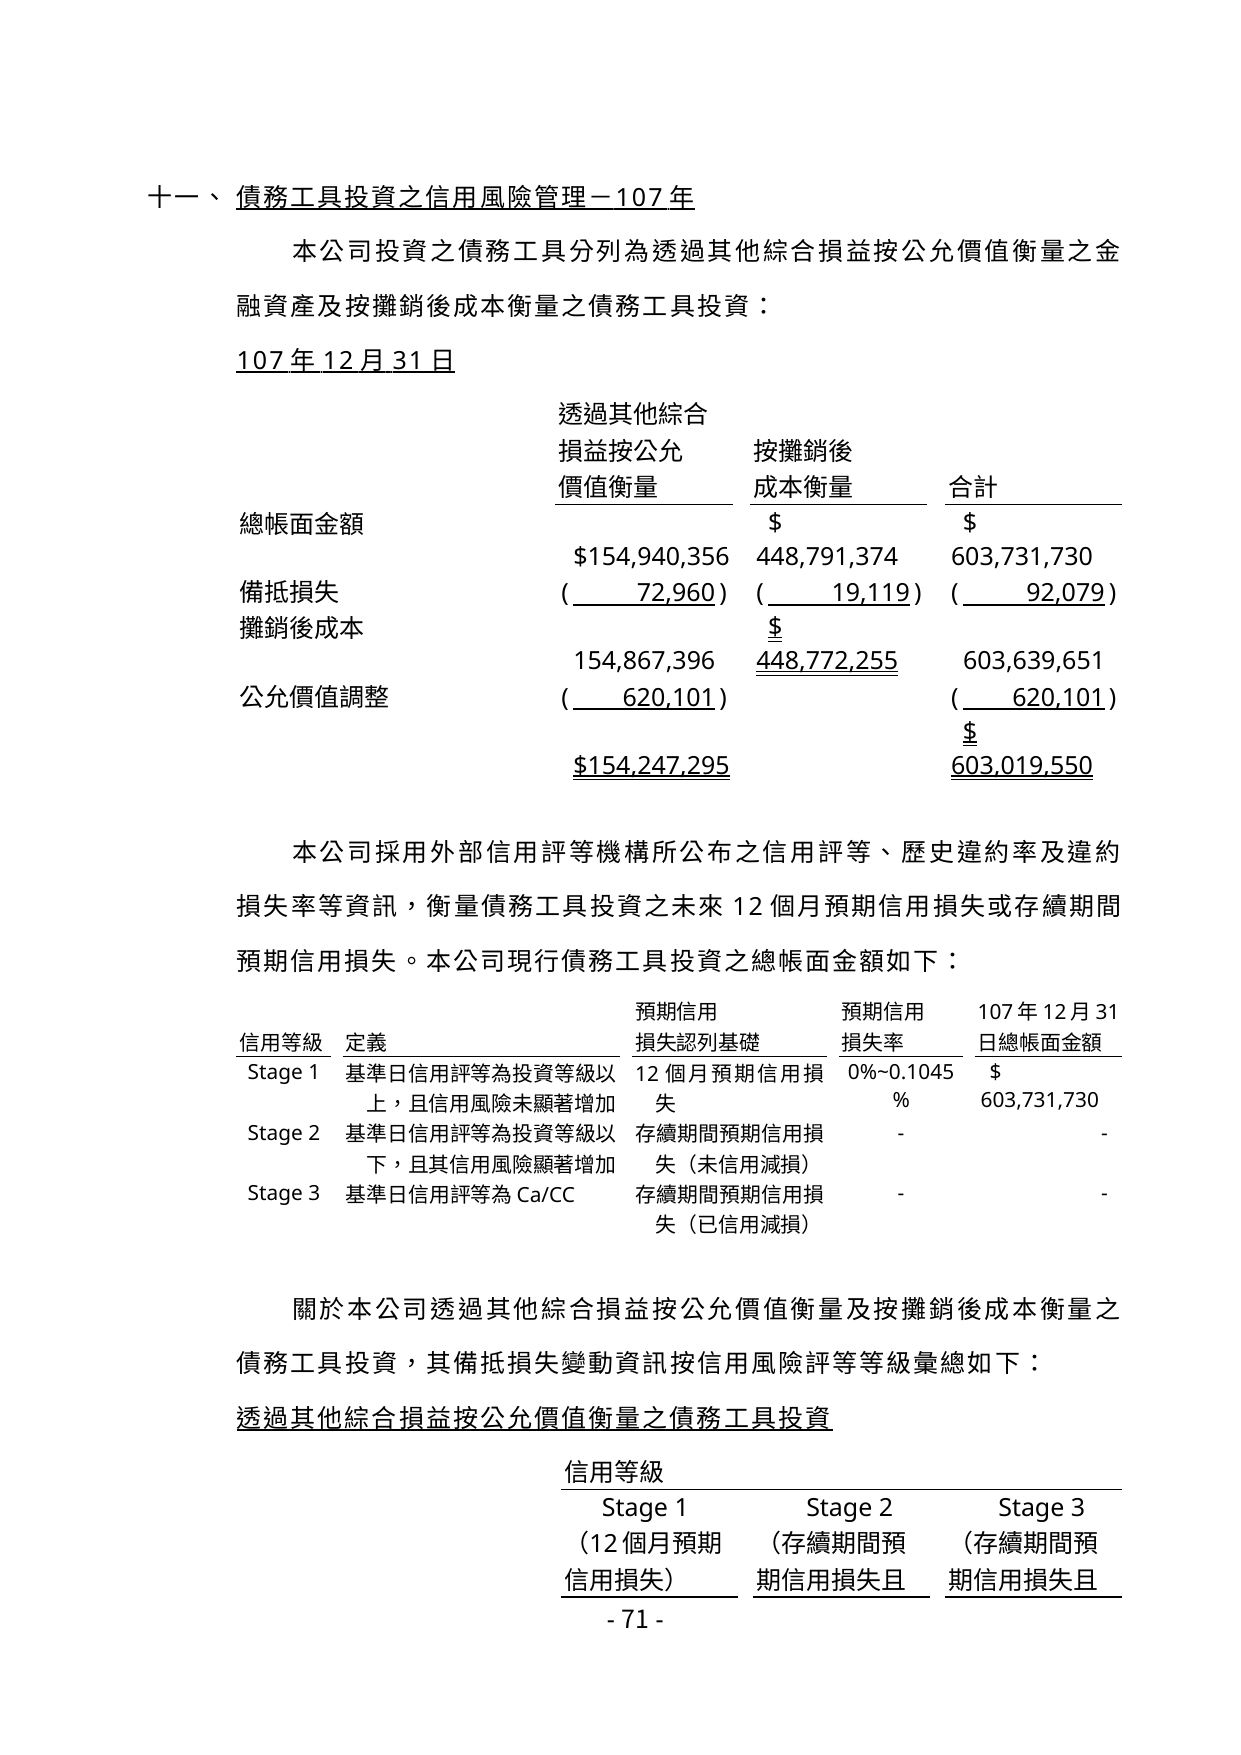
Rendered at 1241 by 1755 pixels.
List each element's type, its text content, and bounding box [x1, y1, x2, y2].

table_header 預期信用 損失率 [839, 996, 963, 1056]
table_cell [927, 573, 945, 609]
table_cell [620, 1118, 632, 1178]
table_cell Stage 3 [236, 1178, 331, 1238]
table_cell - [839, 1178, 963, 1238]
table_cell [733, 713, 750, 781]
table_cell [827, 1178, 839, 1238]
table_header 按攤銷後 成本衡量 [750, 395, 927, 503]
table_cell Stage 3 （存續期間預期信用損失且 [945, 1490, 1122, 1596]
table_header 定義 [343, 996, 620, 1056]
table_cell 總帳面金額 [236, 504, 538, 573]
table_cell Stage 2 [236, 1118, 331, 1178]
table_cell 攤銷後成本 [236, 609, 538, 677]
table_header 透過其他綜合 損益按公允 價值衡量 [555, 395, 732, 503]
table_cell 基準日信用評等為Ca/CC [343, 1178, 620, 1238]
table_cell 存續期間預期信用損失（已信用減損） [632, 1178, 827, 1238]
table_cell [620, 1056, 632, 1118]
table_cell [827, 1056, 839, 1118]
text 十一、 債務工具投資之信用風險管理－107年 [148, 177, 1122, 213]
table_cell [236, 713, 538, 781]
table_header [331, 996, 343, 1056]
table_cell 存續期間預期信用損失（未信用減損） [632, 1118, 827, 1178]
table_cell [733, 609, 750, 677]
table_cell 12個月預期信用損失 [632, 1057, 827, 1118]
table_cell [927, 713, 945, 781]
table_cell [236, 1489, 546, 1596]
table_cell ( 72,960 ) [555, 573, 732, 609]
table_cell ( 92,079 ) [945, 573, 1122, 609]
text 透過其他綜合損益按公允價值衡量之債務工具投資 [236, 1398, 1122, 1434]
table_cell 基準日信用評等為投資等級以上，且信用風險未顯著增加 [343, 1057, 620, 1118]
table_cell Stage 1 （12個月預期信用損失） [561, 1490, 738, 1596]
table_cell [733, 504, 750, 573]
text 本公司採用外部信用評等機構所公布之信用評等、歷史違約率及違約損失率等資訊，衡量債務工具投資之未來12個月預期信用損失或存續期間預期信用損失。本公司現行債務工具投資之總帳面金額如下： [236, 832, 1122, 977]
table_cell $ 154,940,356 [555, 505, 732, 573]
table_cell [538, 573, 555, 609]
table_cell [927, 609, 945, 677]
table_cell [750, 677, 927, 713]
text 關於本公司透過其他綜合損益按公允價值衡量及按攤銷後成本衡量之債務工具投資，其備抵損失變動資訊按信用風險評等等級彙總如下： [236, 1289, 1122, 1380]
table_header [236, 395, 538, 503]
table_header 信用等級 [561, 1453, 1122, 1489]
table_cell [620, 1178, 632, 1238]
table_header 107年12月31日總帳面金額 [975, 996, 1122, 1056]
table_cell [546, 1489, 561, 1596]
table_cell [538, 677, 555, 713]
table_cell [331, 1178, 343, 1238]
table_cell - [839, 1118, 963, 1178]
table_cell $ 154,247,295 [555, 713, 732, 781]
table_cell [927, 677, 945, 713]
table_cell $ 603,731,730 [945, 505, 1122, 573]
table_cell [963, 1118, 974, 1178]
table_cell [927, 504, 945, 573]
table_cell [733, 677, 750, 713]
table_cell [750, 713, 927, 781]
table_header [538, 395, 555, 503]
table_cell [331, 1056, 343, 1118]
table_cell 基準日信用評等為投資等級以下，且其信用風險顯著增加 [343, 1118, 620, 1178]
table_cell [733, 573, 750, 609]
table_cell [331, 1118, 343, 1178]
table_header 信用等級 [236, 996, 331, 1056]
table_cell $ 448,791,374 [750, 505, 927, 573]
table_cell ( 620,101 ) [555, 677, 732, 713]
table_header 合計 [945, 395, 1122, 503]
table_cell 154,867,396 [555, 609, 732, 677]
table_header [620, 996, 632, 1056]
table_cell ( 19,119 ) [750, 573, 927, 609]
table_cell 603,639,651 [945, 609, 1122, 677]
table_header [963, 996, 974, 1056]
table_cell Stage 1 [236, 1057, 331, 1118]
text 107年12月31日 [236, 340, 1122, 377]
table_cell [538, 504, 555, 573]
table_cell 0%~0.1045% [839, 1057, 963, 1118]
table_cell [963, 1178, 974, 1238]
table_cell - [975, 1118, 1122, 1178]
table_header [927, 395, 945, 503]
table_cell - [975, 1178, 1122, 1238]
table_cell 公允價值調整 [236, 677, 538, 713]
table_cell [827, 1118, 839, 1178]
table_cell $ 603,019,550 [945, 713, 1122, 781]
table_cell [538, 713, 555, 781]
table_cell Stage 2 （存續期間預期信用損失且 [753, 1490, 930, 1596]
table_cell $ 603,731,730 [975, 1057, 1122, 1118]
table_cell 備抵損失 [236, 573, 538, 609]
table_header [733, 395, 750, 503]
table_cell [963, 1056, 974, 1118]
table_cell $ 448,772,255 [750, 609, 927, 677]
table_cell [538, 609, 555, 677]
table_cell ( 620,101 ) [945, 677, 1122, 713]
table_header 預期信用 損失認列基礎 [632, 996, 827, 1056]
table_cell [930, 1490, 945, 1596]
table_header [236, 1453, 546, 1489]
table_cell [738, 1490, 753, 1596]
text 本公司投資之債務工具分列為透過其他綜合損益按公允價值衡量之金融資產及按攤銷後成本衡量之債務工具投資： [236, 232, 1122, 322]
table_header [546, 1453, 561, 1489]
table_header [827, 996, 839, 1056]
